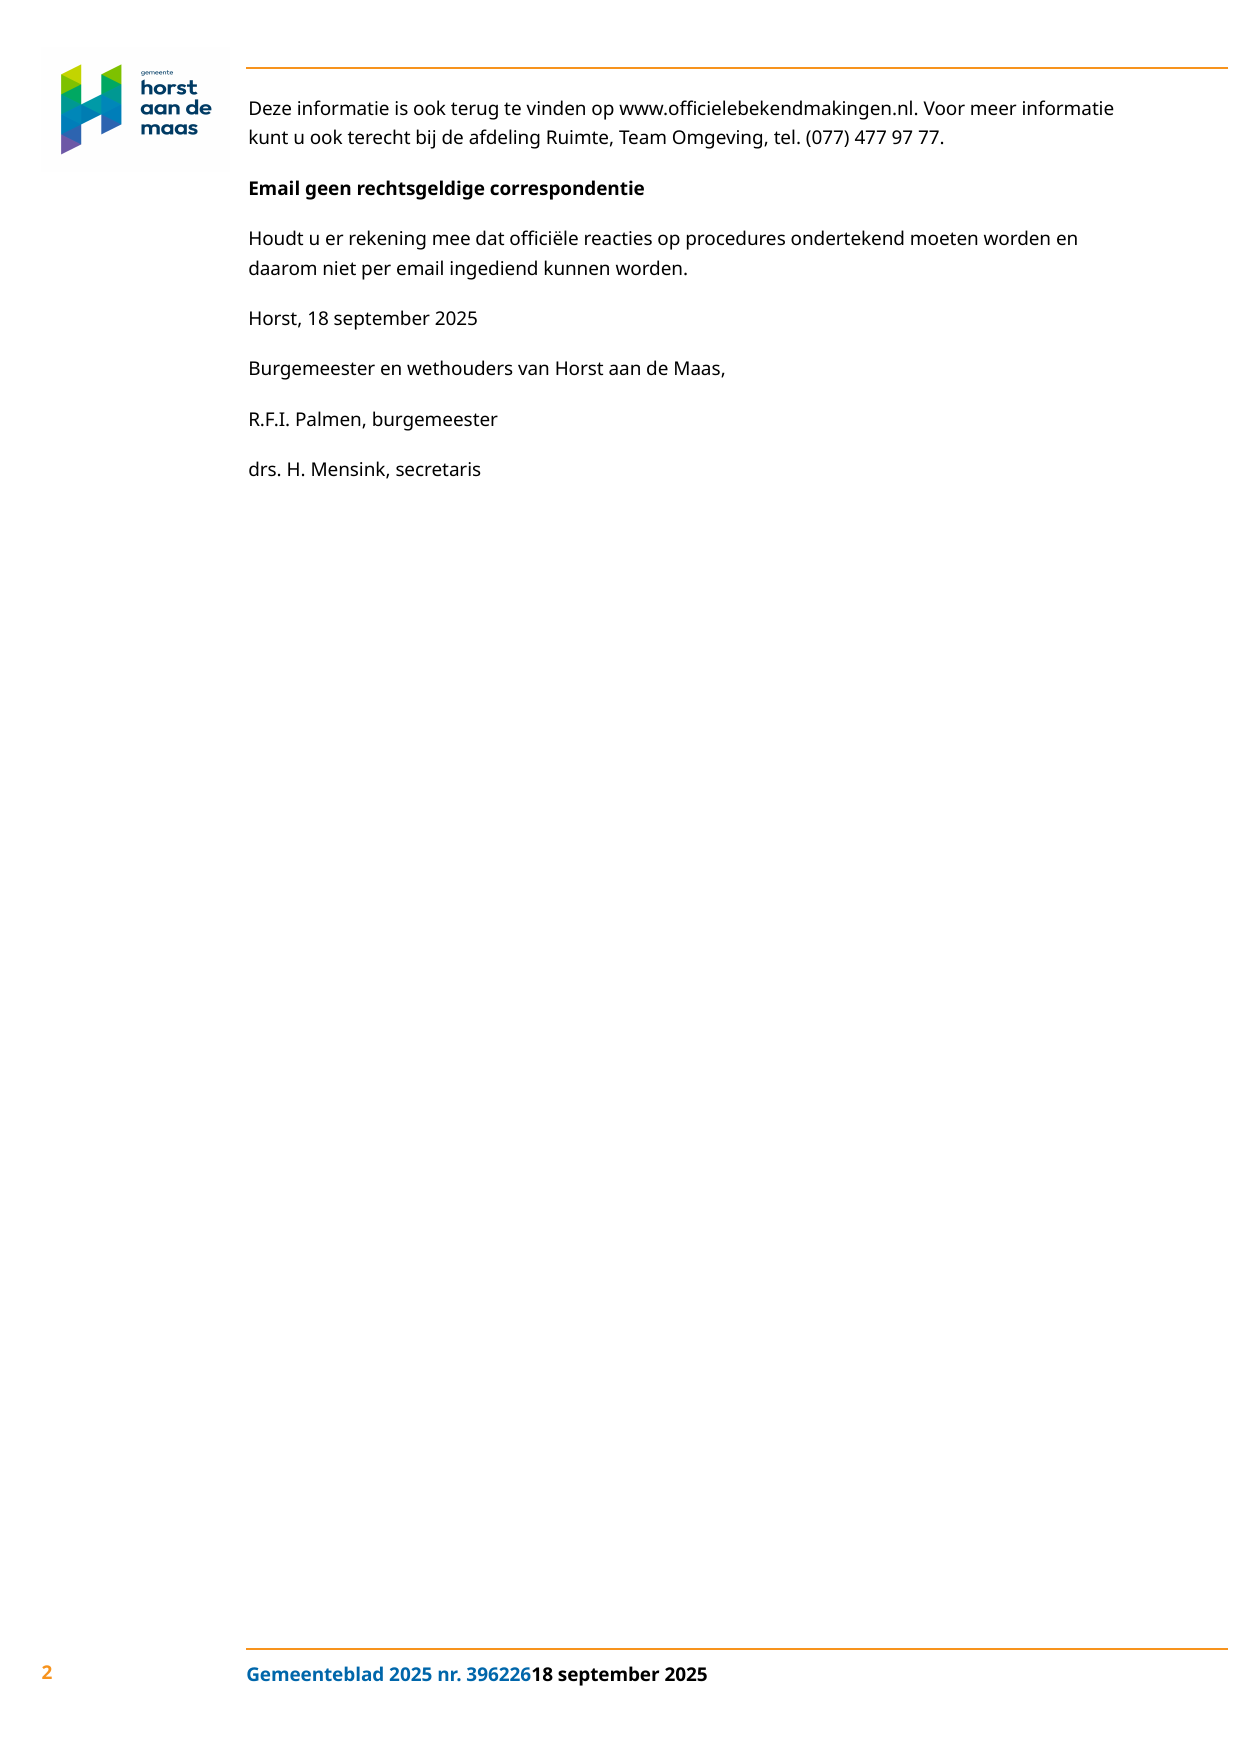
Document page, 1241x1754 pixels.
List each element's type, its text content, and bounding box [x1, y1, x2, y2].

text Deze informatie is ook terug te vinden op www.officielebekendmakingen.nl. Voor meer informatie kunt u ook terecht bij de afdeling Ruimte, Team Omgeving, tel. (077) 477 97 77. [248, 95, 1152, 150]
picture [41, 47, 231, 172]
text drs. H. Mensink, secretaris [248, 456, 1152, 482]
text Horst, 18 september 2025 [248, 305, 1152, 331]
text Houdt u er rekening mee dat officiële reacties op procedures ondertekend moeten worden en daarom niet per email ingediend kunnen worden. [248, 225, 1152, 281]
text R.F.I. Palmen, burgemeester [248, 406, 1152, 432]
text Email geen rechtsgeldige correspondentie [248, 175, 1152, 201]
text Burgemeester en wethouders van Horst aan de Maas, [248, 356, 1152, 381]
